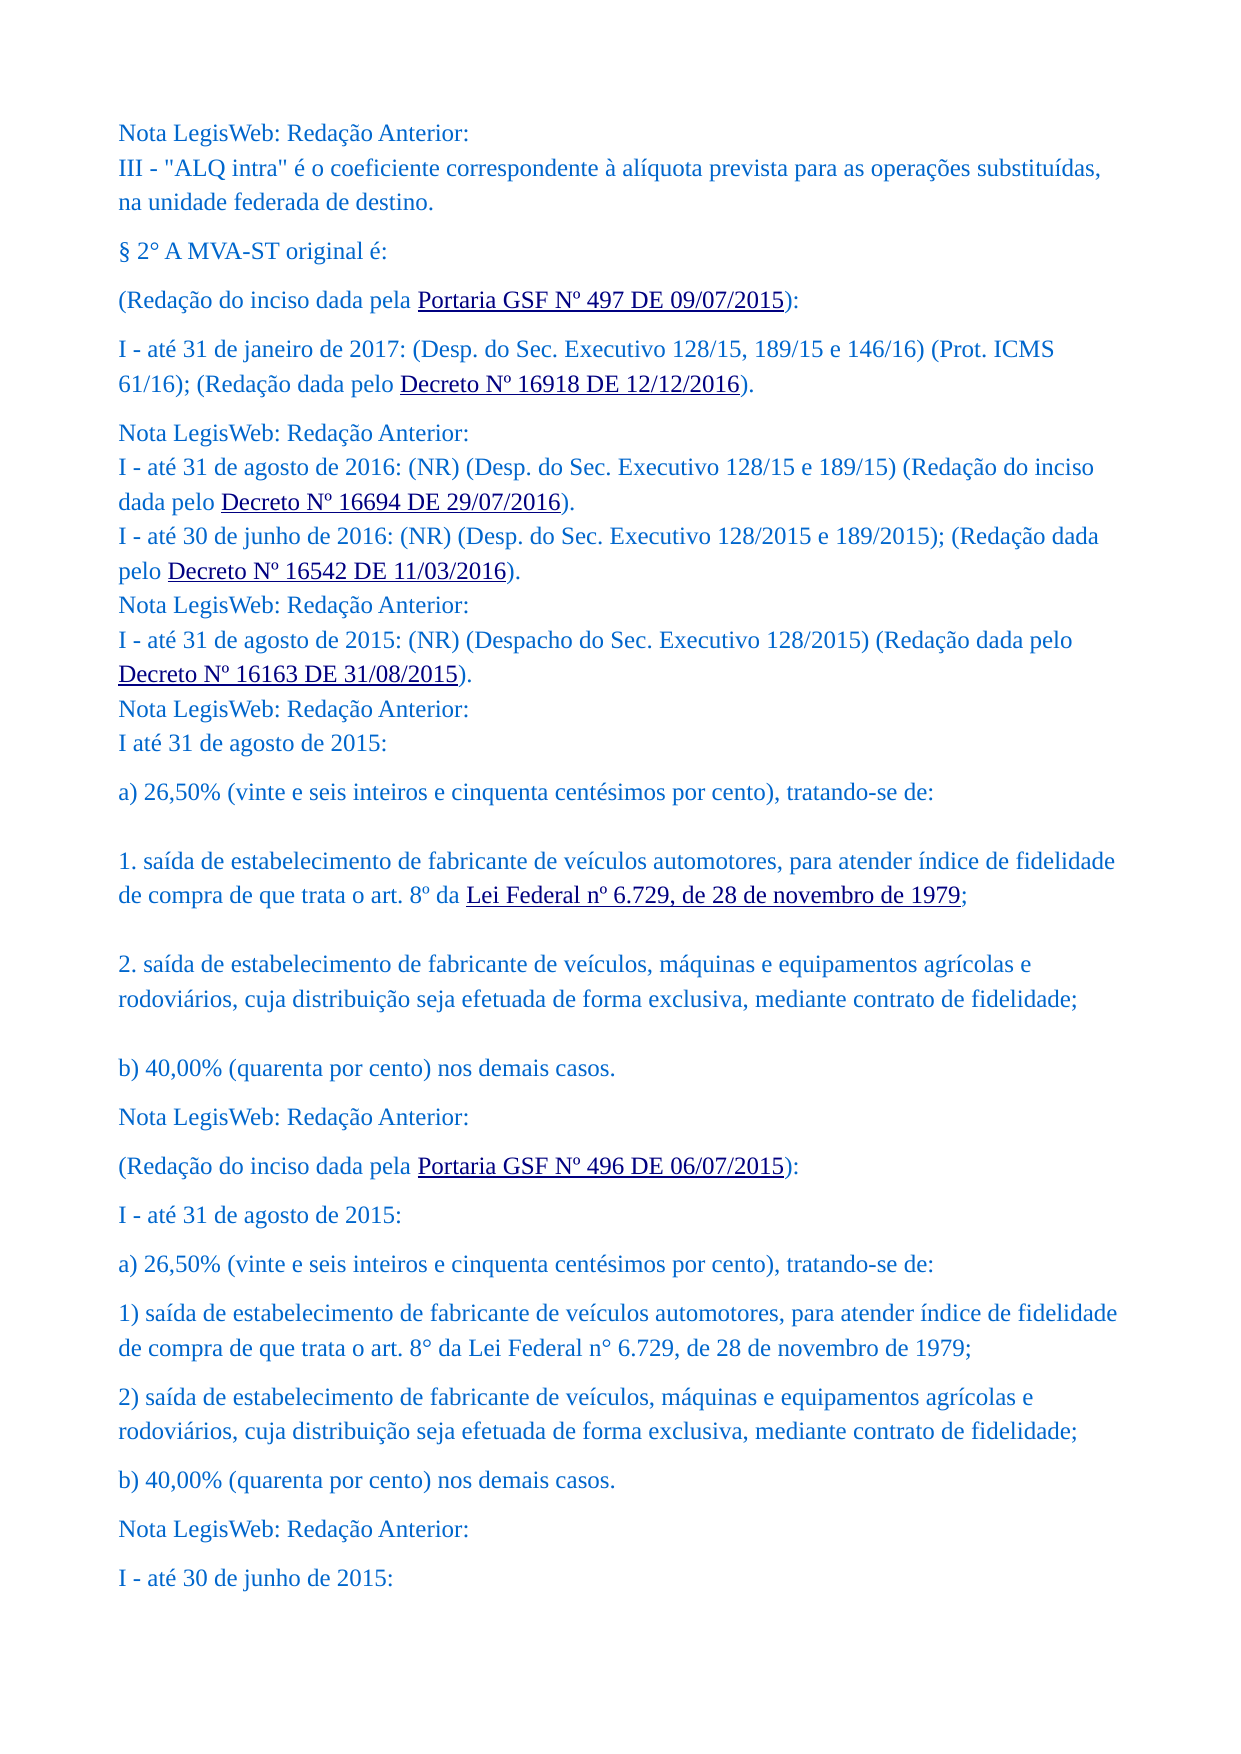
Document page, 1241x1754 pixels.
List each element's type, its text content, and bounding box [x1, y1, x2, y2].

text Nota LegisWeb: Redação Anterior: I - até 31 de agosto de 2015: (NR) (Despacho do Sec. Executivo 128/2015) (Redação dada pelo Decreto Nº 16163 DE 31/08/2015). [118, 590, 1122, 688]
text b) 40,00% (quarenta por cento) nos demais casos. [118, 1465, 1122, 1494]
text 2) saída de estabelecimento de fabricante de veículos, máquinas e equipamentos agrícolas e rodoviários, cuja distribuição seja efetuada de forma exclusiva, mediante contrato de fidelidade; [118, 1382, 1122, 1445]
text a) 26,50% (vinte e seis inteiros e cinquenta centésimos por cento), tratando-se de: 1. saída de estabelecimento de fabricante de veículos automotores, para atender índice de fidelidade de compra de que trata o art. 8º da Lei Federal nº 6.729, de 28 de novembro de 1979; 2. saída de estabelecimento de fabricante de veículos, máquinas e equipamentos agrícolas e rodoviários, cuja distribuição seja efetuada de forma exclusiva, mediante contrato de fidelidade; b) 40,00% (quarenta por cento) nos demais casos. [118, 777, 1122, 1082]
text Nota LegisWeb: Redação Anterior: [118, 418, 1122, 447]
text I - até 30 de junho de 2015: [118, 1563, 1122, 1592]
text Nota LegisWeb: Redação Anterior: III - "ALQ intra" é o coeficiente correspondente à alíquota prevista para as operações substituídas, na unidade federada de destino. [118, 118, 1122, 216]
text Nota LegisWeb: Redação Anterior: [118, 1514, 1122, 1543]
text (Redação do inciso dada pela Portaria GSF Nº 496 DE 06/07/2015): [118, 1151, 1122, 1180]
text Nota LegisWeb: Redação Anterior: I até 31 de agosto de 2015: [118, 694, 1122, 757]
text I - até 31 de janeiro de 2017: (Desp. do Sec. Executivo 128/15, 189/15 e 146/16) (Prot. ICMS 61/16); (Redação dada pelo Decreto Nº 16918 DE 12/12/2016). [118, 334, 1122, 397]
text I - até 31 de agosto de 2015: [118, 1200, 1122, 1229]
text 1) saída de estabelecimento de fabricante de veículos automotores, para atender índice de fidelidade de compra de que trata o art. 8° da Lei Federal n° 6.729, de 28 de novembro de 1979; [118, 1298, 1122, 1362]
text (Redação do inciso dada pela Portaria GSF Nº 497 DE 09/07/2015): [118, 285, 1122, 314]
text Nota LegisWeb: Redação Anterior: [118, 1102, 1122, 1131]
text a) 26,50% (vinte e seis inteiros e cinquenta centésimos por cento), tratando-se de: [118, 1249, 1122, 1278]
text § 2° A MVA-ST original é: [118, 236, 1122, 265]
text I - até 31 de agosto de 2016: (NR) (Desp. do Sec. Executivo 128/15 e 189/15) (Redação do inciso dada pelo Decreto Nº 16694 DE 29/07/2016). I - até 30 de junho de 2016: (NR) (Desp. do Sec. Executivo 128/2015 e 189/2015); (Redação dada pelo Decreto Nº 16542 DE 11/03/2016). [118, 452, 1122, 584]
